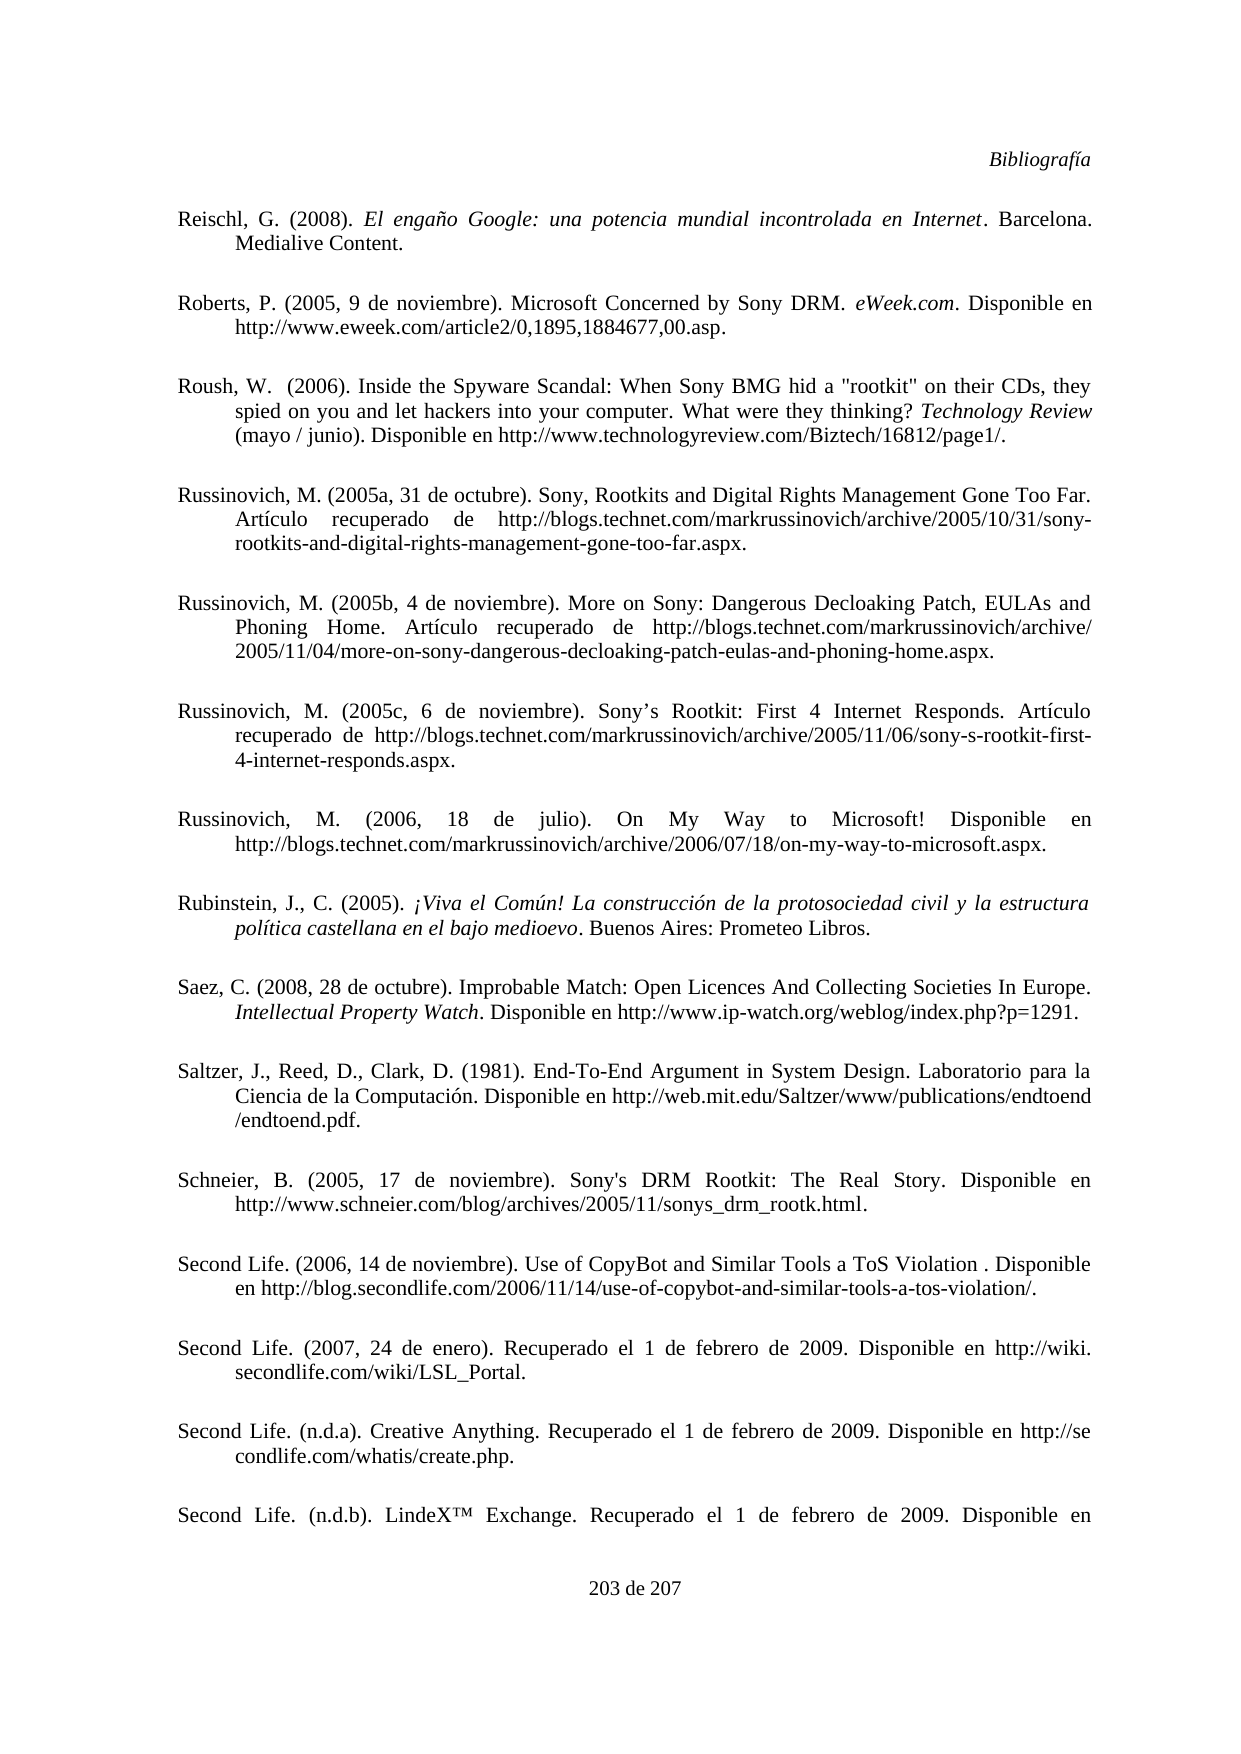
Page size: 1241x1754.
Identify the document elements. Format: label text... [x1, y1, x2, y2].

text Second Life. (n.d.b). LindeX™ Exchange. Recuperado el 1 de febrero de 2009. Disponible en [177, 1503, 1093, 1528]
text Rubinstein, J., C. (2005). ¡Viva el Común! La construcción de la protosociedad civil y la estructura política castellana en el bajo medioevo. Buenos Aires: Prometeo Libros. [177, 891, 1093, 940]
text Russinovich, M. (2006, 18 de julio). On My Way to Microsoft! Disponible en http://blogs.technet.com/markrussinovich/archive/2006/07/18/on-my-way-to-microsoft.aspx. [177, 807, 1093, 856]
text Second Life. (2007, 24 de enero). Recuperado el 1 de febrero de 2009. Disponible en http://wiki. secondlife.com/wiki/LSL_Portal. [177, 1335, 1093, 1384]
text Second Life. (n.d.a). Creative Anything. Recuperado el 1 de febrero de 2009. Disponible en http://se condlife.com/whatis/create.php. [177, 1419, 1093, 1468]
text Reischl, G. (2008). El engaño Google: una potencia mundial incontrolada en Internet. Barcelona. Medialive Content. [177, 207, 1093, 255]
text Russinovich, M. (2005c, 6 de noviembre). Sony’s Rootkit: First 4 Internet Responds. Artículo recuperado de http://blogs.technet.com/markrussinovich/archive/2005/11/06/sony-s-rootkit-first-4-internet-responds.aspx. [177, 699, 1093, 772]
text Roberts, P. (2005, 9 de noviembre). Microsoft Concerned by Sony DRM. eWeek.com. Disponible en http://www.eweek.com/article2/0,1895,1884677,00.asp. [177, 291, 1093, 339]
text Saez, C. (2008, 28 de octubre). Improbable Match: Open Licences And Collecting Societies In Europe. Intellectual Property Watch. Disponible en http://www.ip-watch.org/weblog/index.php?p=1291. [177, 975, 1093, 1024]
text Russinovich, M. (2005b, 4 de noviembre). More on Sony: Dangerous Decloaking Patch, EULAs and Phoning Home. Artículo recuperado de http://blogs.technet.com/markrussinovich/archive/ 2005/11/04/more-on-sony-dangerous-decloaking-patch-eulas-and-phoning-home.aspx. [177, 591, 1093, 664]
text Schneier, B. (2005, 17 de noviembre). Sony's DRM Rootkit: The Real Story. Disponible en http://www.schneier.com/blog/archives/2005/11/sonys_drm_rootk.html. [177, 1167, 1093, 1216]
text Saltzer, J., Reed, D., Clark, D. (1981). End-To-End Argument in System Design. Laboratorio para la Ciencia de la Computación. Disponible en http://web.mit.edu/Saltzer/www/publications/endtoend /endtoend.pdf. [177, 1059, 1093, 1132]
text Second Life. (2006, 14 de noviembre). Use of CopyBot and Similar Tools a ToS Violation . Disponible en http://blog.secondlife.com/2006/11/14/use-of-copybot-and-similar-tools-a-tos-violation/. [177, 1251, 1093, 1300]
text Roush, W. (2006). Inside the Spyware Scandal: When Sony BMG hid a "rootkit" on their CDs, they spied on you and let hackers into your computer. What were they thinking? Technology Review (mayo / junio). Disponible en http://www.technologyreview.com/Biztech/16812/page1/. [177, 374, 1093, 447]
text Russinovich, M. (2005a, 31 de octubre). Sony, Rootkits and Digital Rights Management Gone Too Far. Artículo recuperado de http://blogs.technet.com/markrussinovich/archive/2005/10/31/sony-rootkits-and-digital-rights-management-gone-too-far.aspx. [177, 483, 1093, 556]
